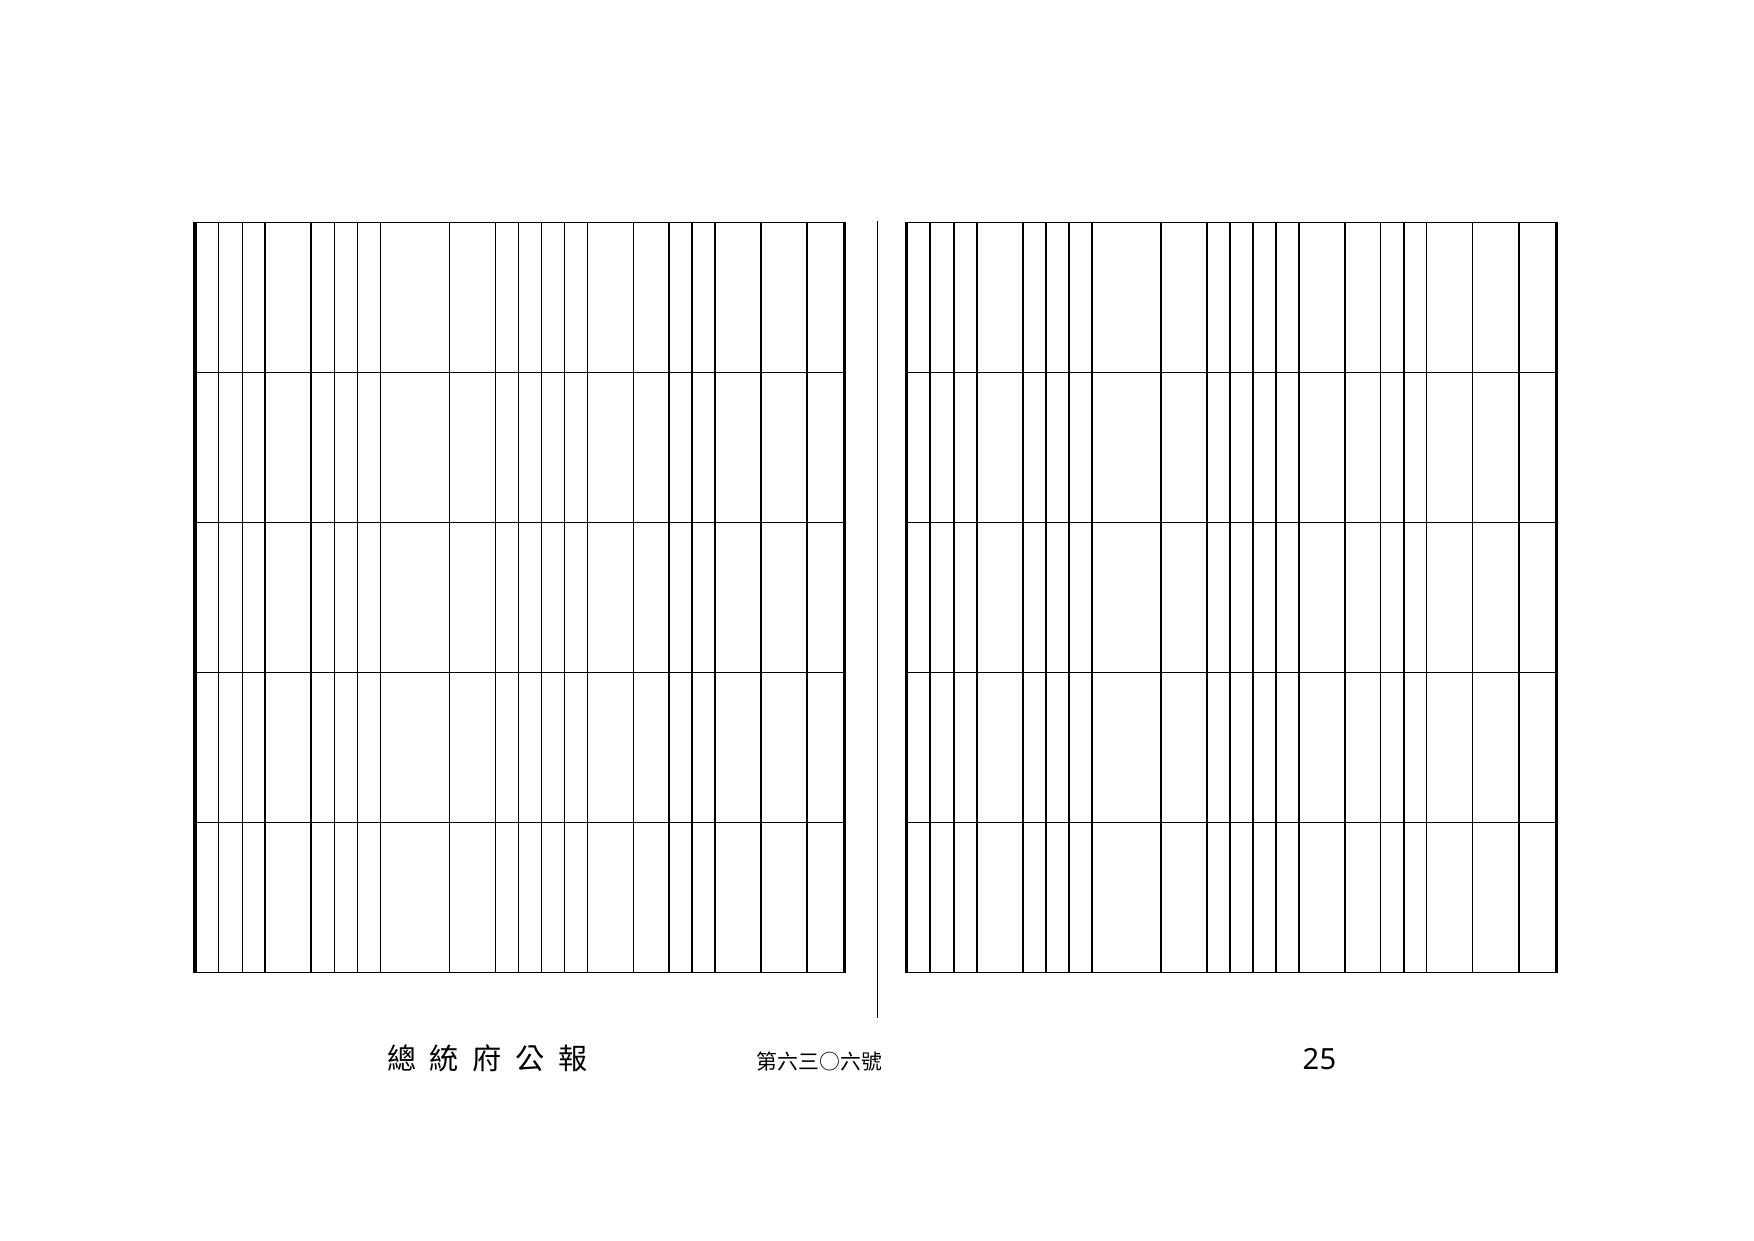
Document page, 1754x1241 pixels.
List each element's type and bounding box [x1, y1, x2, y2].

table_cell [312, 223, 334, 372]
table_cell [1346, 523, 1380, 672]
table_cell [243, 673, 264, 822]
table_cell [588, 823, 611, 972]
table_cell [738, 373, 760, 522]
table_cell [1381, 523, 1403, 672]
table_cell [1138, 523, 1160, 672]
table_cell [908, 223, 929, 372]
table_cell [1473, 823, 1496, 972]
table_cell [670, 823, 691, 972]
table_cell [978, 823, 1000, 972]
table_cell [955, 823, 976, 972]
table_cell [473, 823, 495, 972]
table_cell [1093, 223, 1115, 372]
table_cell [358, 823, 380, 972]
table_cell [1047, 823, 1068, 972]
table_cell [519, 223, 541, 372]
table_cell [1024, 373, 1045, 522]
table_cell [634, 823, 668, 972]
table_cell [1405, 673, 1426, 822]
table_cell [358, 373, 380, 522]
table_cell [219, 373, 242, 522]
table_cell [588, 373, 611, 522]
table_cell [955, 223, 976, 372]
table_cell [1047, 673, 1068, 822]
table_cell [1184, 223, 1206, 372]
table_cell [473, 373, 495, 522]
table_cell [312, 823, 334, 972]
table_cell [426, 523, 449, 672]
table_cell [312, 373, 334, 522]
table_cell [716, 523, 738, 672]
table_cell [1322, 223, 1344, 372]
table_cell [1277, 223, 1298, 372]
table_cell [634, 373, 668, 522]
table_cell [335, 523, 357, 672]
table_cell [762, 673, 784, 822]
table_cell [808, 673, 843, 822]
table_cell [473, 673, 495, 822]
table_cell [219, 823, 242, 972]
table_cell [1277, 823, 1298, 972]
table_cell [542, 673, 564, 822]
table_cell [931, 223, 953, 372]
table_cell [519, 373, 541, 522]
table_cell [426, 373, 449, 522]
table_cell [496, 523, 518, 672]
table_cell [784, 523, 806, 672]
table_cell [1381, 223, 1403, 372]
table_cell [1300, 523, 1322, 672]
table_cell [1115, 673, 1138, 822]
table_cell [1184, 523, 1206, 672]
table_cell [403, 823, 426, 972]
table_cell [808, 523, 843, 672]
table_cell [1450, 373, 1472, 522]
table_cell [1381, 373, 1403, 522]
table_cell [1450, 523, 1472, 672]
table_cell [762, 373, 784, 522]
table_cell [288, 373, 310, 522]
table_cell [1427, 523, 1450, 672]
table_cell [1405, 523, 1426, 672]
table_cell [693, 523, 714, 672]
table_cell [473, 223, 495, 372]
table_cell [403, 373, 426, 522]
table_cell [1231, 373, 1252, 522]
table_cell [1427, 673, 1450, 822]
table_cell [496, 373, 518, 522]
table_cell [1300, 373, 1322, 522]
table_cell [426, 823, 449, 972]
table_cell [542, 223, 564, 372]
table_cell [450, 823, 472, 972]
table_cell [565, 373, 587, 522]
table_cell [426, 223, 449, 372]
table_cell [450, 523, 472, 672]
table_cell [1346, 223, 1380, 372]
table_cell [670, 523, 691, 672]
table_cell [1277, 673, 1298, 822]
table_cell [1231, 223, 1252, 372]
table_cell [1473, 373, 1496, 522]
table_cell [1184, 673, 1206, 822]
table_cell [1093, 523, 1115, 672]
table_cell [450, 223, 472, 372]
table_cell [450, 673, 472, 822]
table_cell [1254, 373, 1275, 522]
table_cell [403, 523, 426, 672]
table_cell [1450, 223, 1472, 372]
table_cell [738, 523, 760, 672]
table_cell [908, 373, 929, 522]
table_cell [670, 673, 691, 822]
table_cell [1254, 523, 1275, 672]
table_cell [1496, 373, 1518, 522]
table_cell [1520, 673, 1555, 822]
table_cell [588, 523, 611, 672]
table_cell [1024, 823, 1045, 972]
table_cell [1496, 223, 1518, 372]
table_cell [1000, 823, 1022, 972]
table_cell [1208, 373, 1229, 522]
table_cell [1070, 373, 1091, 522]
table_cell [335, 673, 357, 822]
table_cell [784, 373, 806, 522]
table_cell [1138, 223, 1160, 372]
table_cell [1047, 523, 1068, 672]
table_cell [1162, 673, 1184, 822]
table_cell [978, 373, 1000, 522]
table_cell [1322, 823, 1344, 972]
table_cell [1024, 673, 1045, 822]
table_cell [1138, 373, 1160, 522]
table_cell [403, 223, 426, 372]
table_cell [611, 373, 633, 522]
table_cell [335, 373, 357, 522]
table_cell [1184, 823, 1206, 972]
table_cell [808, 373, 843, 522]
table_cell [1162, 223, 1184, 372]
table_cell [693, 373, 714, 522]
table_cell [1520, 823, 1555, 972]
table_cell [978, 673, 1000, 822]
table_cell [1231, 523, 1252, 672]
table_cell [611, 223, 633, 372]
table_cell [1208, 223, 1229, 372]
table_cell [1322, 373, 1344, 522]
table_cell [1300, 673, 1322, 822]
table_cell [588, 223, 611, 372]
table_cell [288, 223, 310, 372]
table_cell [738, 223, 760, 372]
table_cell [1473, 223, 1496, 372]
table_cell [693, 673, 714, 822]
table_cell [1115, 823, 1138, 972]
table_cell [1346, 673, 1380, 822]
table_cell [931, 823, 953, 972]
table_cell [634, 523, 668, 672]
table_cell [1300, 223, 1322, 372]
table_cell [1093, 823, 1115, 972]
table_cell [243, 823, 264, 972]
table_cell [358, 673, 380, 822]
table_cell [426, 673, 449, 822]
table_cell [219, 223, 242, 372]
table_cell [1520, 373, 1555, 522]
table_cell [1254, 823, 1275, 972]
table_cell [358, 523, 380, 672]
table_cell [519, 823, 541, 972]
table_cell [565, 223, 587, 372]
table_cell [738, 823, 760, 972]
table_cell [670, 223, 691, 372]
table_cell [1346, 373, 1380, 522]
table_cell [450, 373, 472, 522]
table_cell [219, 523, 242, 672]
table_cell [1184, 373, 1206, 522]
table_cell [693, 223, 714, 372]
table_cell [716, 823, 738, 972]
table_cell [1346, 823, 1380, 972]
table_cell [1115, 373, 1138, 522]
table_cell [1208, 673, 1229, 822]
table_cell [1115, 523, 1138, 672]
table_cell [1138, 823, 1160, 972]
table_cell [611, 523, 633, 672]
table_cell [1138, 673, 1160, 822]
table_cell [978, 523, 1000, 672]
table_cell [1496, 823, 1518, 972]
table_cell [1047, 223, 1068, 372]
table_cell [312, 673, 334, 822]
table_cell [1070, 523, 1091, 672]
table_cell [381, 523, 403, 672]
table_cell [1070, 823, 1091, 972]
table_cell [243, 523, 264, 672]
table_cell [565, 673, 587, 822]
table_cell [1381, 673, 1403, 822]
table_cell [266, 223, 288, 372]
table_cell [908, 523, 929, 672]
table_cell [1115, 223, 1138, 372]
table_cell [1254, 223, 1275, 372]
table_cell [1405, 223, 1426, 372]
table_cell [542, 823, 564, 972]
table_cell [1450, 673, 1472, 822]
table_cell [738, 673, 760, 822]
table_cell [565, 823, 587, 972]
table_cell [519, 673, 541, 822]
table_cell [634, 673, 668, 822]
table_cell [1450, 823, 1472, 972]
table_cell [955, 673, 976, 822]
table_cell [243, 373, 264, 522]
table_cell [197, 223, 218, 372]
table_cell [1496, 673, 1518, 822]
table_cell [496, 673, 518, 822]
table_cell [1070, 673, 1091, 822]
table_cell [565, 523, 587, 672]
table_cell [955, 373, 976, 522]
table_cell [1000, 523, 1022, 672]
table_cell [1520, 523, 1555, 672]
table_cell [1277, 373, 1298, 522]
table_cell [693, 823, 714, 972]
table_cell [496, 223, 518, 372]
table_cell [266, 673, 288, 822]
table_cell [519, 523, 541, 672]
table_cell [1000, 673, 1022, 822]
table_cell [1162, 523, 1184, 672]
table_cell [1520, 223, 1555, 372]
table_cell [266, 823, 288, 972]
table_cell [1047, 373, 1068, 522]
table_cell [908, 673, 929, 822]
table_cell [762, 823, 784, 972]
table_cell [197, 673, 218, 822]
table_cell [542, 373, 564, 522]
table_cell [1208, 823, 1229, 972]
table_cell [381, 373, 403, 522]
table_cell [716, 223, 738, 372]
table_cell [312, 523, 334, 672]
table_cell [1427, 823, 1450, 972]
table_cell [1496, 523, 1518, 672]
table_cell [403, 673, 426, 822]
table_cell [955, 523, 976, 672]
table_cell [808, 823, 843, 972]
table_cell [716, 373, 738, 522]
table_cell [588, 673, 611, 822]
table_cell [634, 223, 668, 372]
table_cell [197, 523, 218, 672]
table_cell [266, 523, 288, 672]
table_cell [1000, 373, 1022, 522]
table_cell [784, 673, 806, 822]
table_cell [1231, 823, 1252, 972]
table_cell [784, 223, 806, 372]
table_cell [1405, 823, 1426, 972]
table_cell [611, 673, 633, 822]
table_cell [762, 223, 784, 372]
table_cell [243, 223, 264, 372]
table_cell [978, 223, 1000, 372]
table_cell [542, 523, 564, 672]
table_cell [1427, 373, 1450, 522]
table_cell [219, 673, 242, 822]
table_cell [1231, 673, 1252, 822]
table_cell [1277, 523, 1298, 672]
table_cell [358, 223, 380, 372]
table_cell [381, 223, 403, 372]
table_cell [197, 823, 218, 972]
table_cell [1093, 373, 1115, 522]
table_cell [1322, 523, 1344, 672]
table_cell [335, 823, 357, 972]
table_cell [762, 523, 784, 672]
table_cell [288, 673, 310, 822]
table_cell [808, 223, 843, 372]
table_cell [288, 823, 310, 972]
table_cell [908, 823, 929, 972]
table_cell [1024, 523, 1045, 672]
table_cell [931, 673, 953, 822]
table_cell [1405, 373, 1426, 522]
table_cell [1322, 673, 1344, 822]
table_cell [611, 823, 633, 972]
table_cell [473, 523, 495, 672]
table_cell [1254, 673, 1275, 822]
table_cell [266, 373, 288, 522]
table_cell [288, 523, 310, 672]
table_cell [197, 373, 218, 522]
table_cell [1473, 673, 1496, 822]
table_cell [1208, 523, 1229, 672]
table_cell [1000, 223, 1022, 372]
table_cell [496, 823, 518, 972]
table_cell [931, 373, 953, 522]
table_cell [1162, 823, 1184, 972]
table_cell [670, 373, 691, 522]
table_cell [1070, 223, 1091, 372]
table_cell [1162, 373, 1184, 522]
table_cell [784, 823, 806, 972]
table_cell [1300, 823, 1322, 972]
table_cell [381, 673, 403, 822]
table_cell [1381, 823, 1403, 972]
table_cell [335, 223, 357, 372]
table_cell [1473, 523, 1496, 672]
table_cell [1093, 673, 1115, 822]
table_cell [931, 523, 953, 672]
table_cell [716, 673, 738, 822]
table_cell [1427, 223, 1450, 372]
table_cell [1024, 223, 1045, 372]
table_cell [381, 823, 403, 972]
